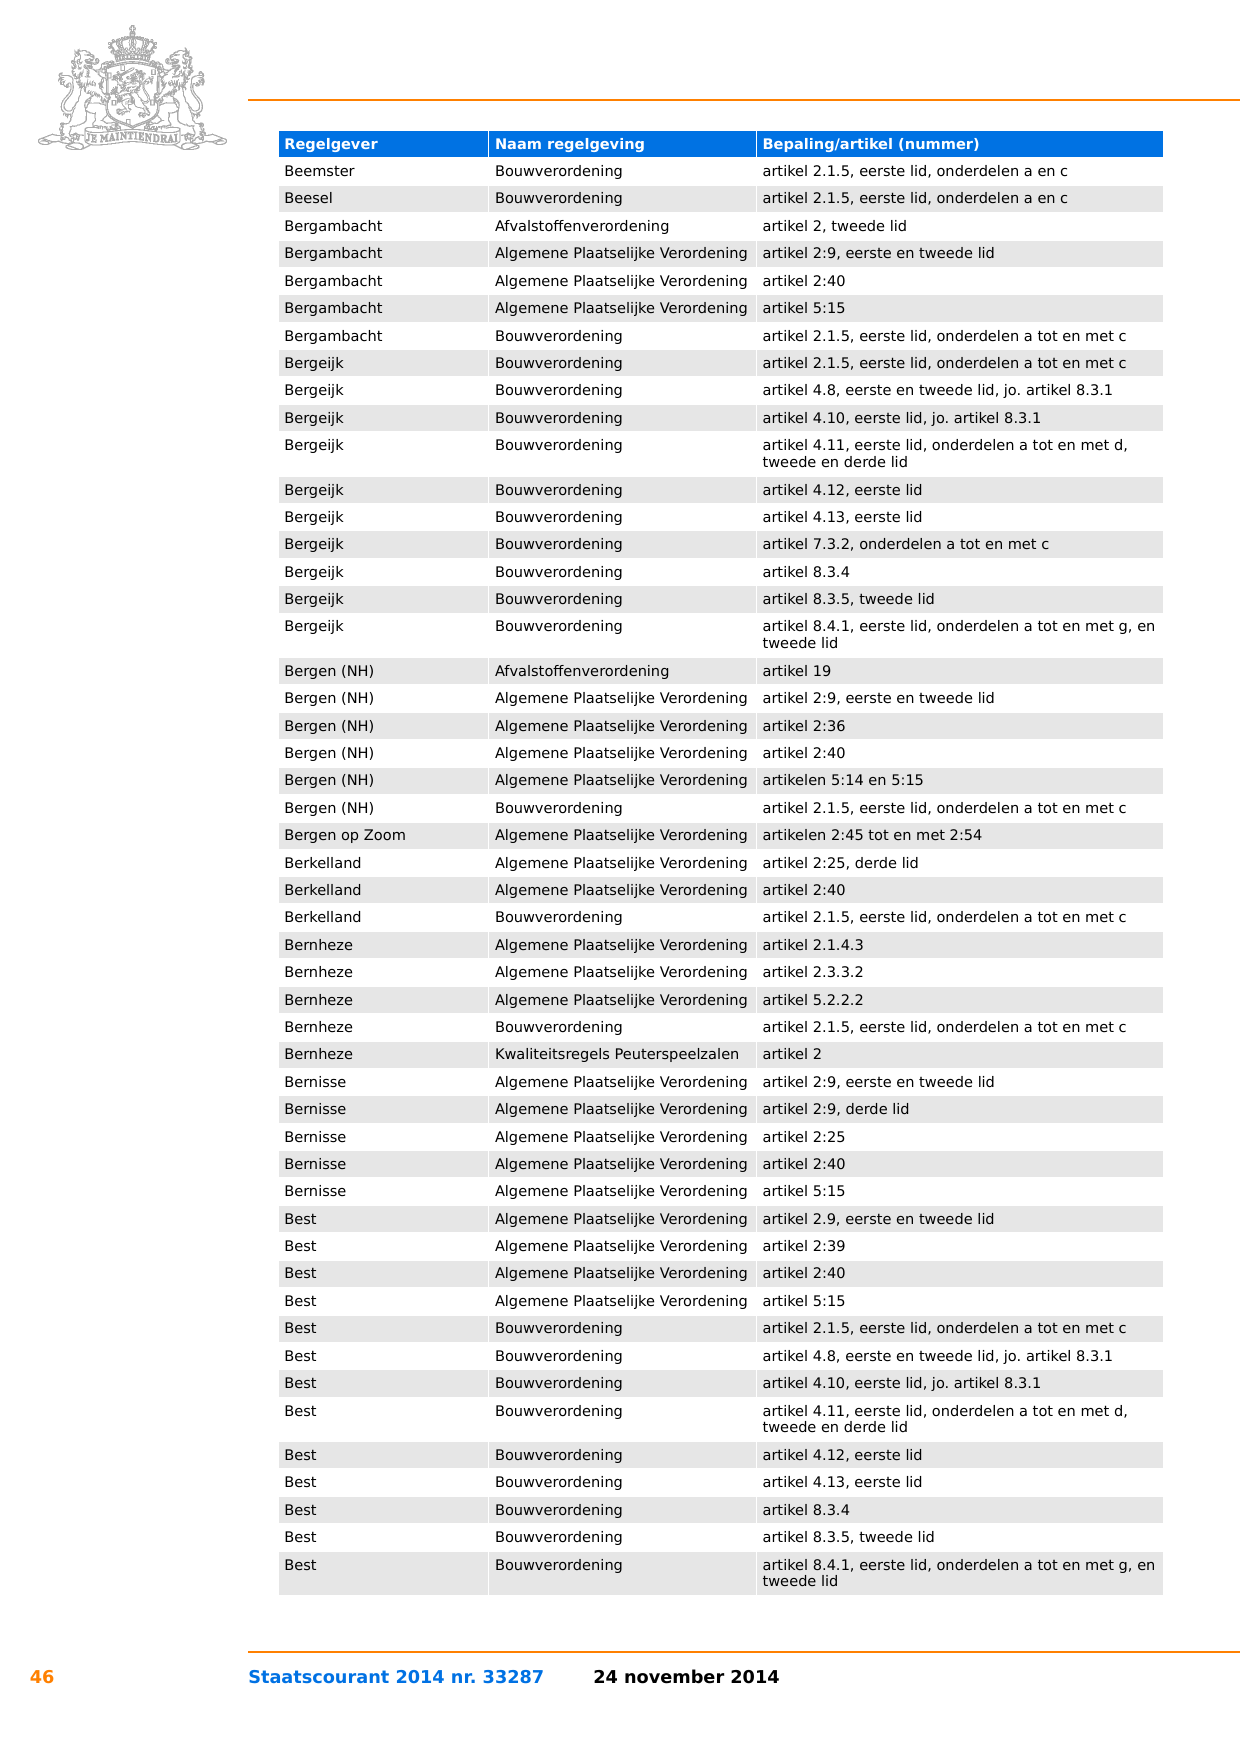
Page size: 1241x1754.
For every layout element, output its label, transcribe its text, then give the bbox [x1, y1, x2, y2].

table_cell Algemene Plaatselijke Verordening [489, 768, 756, 794]
table_cell Bergeijk [279, 350, 488, 376]
table_header Naam regelgeving [489, 131, 756, 157]
table_cell Bouwverordening [489, 350, 756, 376]
table_cell artikel 2:39 [757, 1233, 1163, 1260]
table_cell Algemene Plaatselijke Verordening [489, 1179, 756, 1205]
table_cell Bergambacht [279, 268, 488, 294]
table_cell Bergeijk [279, 378, 488, 404]
table_cell artikel 4.10, eerste lid, jo. artikel 8.3.1 [757, 1370, 1163, 1397]
table_cell Bernheze [279, 959, 488, 986]
table_cell Algemene Plaatselijke Verordening [489, 295, 756, 322]
table_cell Bouwverordening [489, 1370, 756, 1397]
table_cell Bouwverordening [489, 1552, 756, 1595]
table_header Bepaling/artikel (nummer) [757, 131, 1163, 157]
table_cell Best [279, 1316, 488, 1342]
table_cell Bouwverordening [489, 477, 756, 503]
table_cell Bernheze [279, 1042, 488, 1068]
table_cell Bouwverordening [489, 158, 756, 185]
table_cell Berkelland [279, 850, 488, 876]
table_cell Best [279, 1343, 488, 1369]
table_cell Bergambacht [279, 213, 488, 239]
table_cell artikel 2:36 [757, 713, 1163, 739]
table_cell artikel 4.8, eerste en tweede lid, jo. artikel 8.3.1 [757, 1343, 1163, 1369]
table_cell Bergen op Zoom [279, 823, 488, 849]
table_cell Beemster [279, 158, 488, 185]
table_cell artikel 2.1.5, eerste lid, onderdelen a tot en met c [757, 795, 1163, 821]
table_cell Algemene Plaatselijke Verordening [489, 1288, 756, 1314]
table_cell artikel 2.1.5, eerste lid, onderdelen a en c [757, 186, 1163, 212]
table_cell Best [279, 1206, 488, 1232]
table_cell Algemene Plaatselijke Verordening [489, 1069, 756, 1095]
table_cell Bouwverordening [489, 432, 756, 476]
table_cell artikel 2:9, eerste en tweede lid [757, 1069, 1163, 1095]
table_cell Bouwverordening [489, 1398, 756, 1441]
table_cell Best [279, 1288, 488, 1314]
table_cell Bernheze [279, 932, 488, 958]
table_cell artikel 4.12, eerste lid [757, 1442, 1163, 1468]
table_cell artikelen 5:14 en 5:15 [757, 768, 1163, 794]
table_cell Bernheze [279, 1014, 488, 1041]
table_cell artikel 5.2.2.2 [757, 987, 1163, 1013]
table_cell Bouwverordening [489, 614, 756, 657]
table_cell artikel 19 [757, 658, 1163, 684]
table_cell artikelen 2:45 tot en met 2:54 [757, 823, 1163, 849]
table_cell Bergen (NH) [279, 713, 488, 739]
table_cell Bernisse [279, 1096, 488, 1123]
table_cell Algemene Plaatselijke Verordening [489, 850, 756, 876]
table_cell Algemene Plaatselijke Verordening [489, 740, 756, 767]
table_cell Algemene Plaatselijke Verordening [489, 713, 756, 739]
table_cell Algemene Plaatselijke Verordening [489, 932, 756, 958]
table_cell Bergeijk [279, 586, 488, 613]
table_cell Bergen (NH) [279, 740, 488, 767]
table_cell Bouwverordening [489, 1497, 756, 1523]
table_cell Best [279, 1552, 488, 1595]
table_cell Berkelland [279, 877, 488, 903]
table_cell artikel 2:40 [757, 740, 1163, 767]
table_cell Algemene Plaatselijke Verordening [489, 1151, 756, 1177]
table_cell Bouwverordening [489, 1014, 756, 1041]
table_cell Bouwverordening [489, 586, 756, 613]
table_cell Bergambacht [279, 295, 488, 322]
table_cell Bouwverordening [489, 531, 756, 558]
table_cell Bouwverordening [489, 504, 756, 530]
table_cell Algemene Plaatselijke Verordening [489, 1233, 756, 1260]
table_cell artikel 8.4.1, eerste lid, onderdelen a tot en met g, en tweede lid [757, 1552, 1163, 1595]
table_cell Algemene Plaatselijke Verordening [489, 959, 756, 986]
table_cell Bergeijk [279, 531, 488, 558]
table_cell Algemene Plaatselijke Verordening [489, 823, 756, 849]
table_cell Algemene Plaatselijke Verordening [489, 877, 756, 903]
table_cell artikel 2 [757, 1042, 1163, 1068]
table_cell artikel 8.3.4 [757, 559, 1163, 585]
table_cell artikel 2.1.5, eerste lid, onderdelen a tot en met c [757, 905, 1163, 931]
table_cell artikel 8.3.5, tweede lid [757, 586, 1163, 613]
table_cell Bouwverordening [489, 559, 756, 585]
table_cell Kwaliteitsregels Peuterspeelzalen [489, 1042, 756, 1068]
table_cell Bouwverordening [489, 905, 756, 931]
table_cell Algemene Plaatselijke Verordening [489, 241, 756, 267]
table_cell Berkelland [279, 905, 488, 931]
table_cell artikel 2:40 [757, 1261, 1163, 1287]
table_cell Bouwverordening [489, 795, 756, 821]
table_cell artikel 2, tweede lid [757, 213, 1163, 239]
table_cell Bergambacht [279, 241, 488, 267]
table_header Regelgever [279, 131, 488, 157]
table_cell artikel 4.11, eerste lid, onderdelen a tot en met d, tweede en derde lid [757, 1398, 1163, 1441]
table_cell Algemene Plaatselijke Verordening [489, 1124, 756, 1150]
table_cell artikel 4.10, eerste lid, jo. artikel 8.3.1 [757, 405, 1163, 431]
table_cell Bergen (NH) [279, 768, 488, 794]
table_cell Bergeijk [279, 559, 488, 585]
table_cell artikel 8.3.4 [757, 1497, 1163, 1523]
table_cell artikel 2.1.5, eerste lid, onderdelen a tot en met c [757, 350, 1163, 376]
table_cell artikel 2:40 [757, 1151, 1163, 1177]
picture [38, 25, 227, 150]
table_cell Bergambacht [279, 323, 488, 349]
table_cell artikel 4.13, eerste lid [757, 504, 1163, 530]
table_cell artikel 2.3.3.2 [757, 959, 1163, 986]
table_cell Bergeijk [279, 504, 488, 530]
table_cell Best [279, 1442, 488, 1468]
table_cell Bergeijk [279, 432, 488, 476]
table_cell artikel 2:40 [757, 268, 1163, 294]
table_cell Bergen (NH) [279, 795, 488, 821]
table_cell Bouwverordening [489, 186, 756, 212]
table_cell Bouwverordening [489, 323, 756, 349]
table_cell Algemene Plaatselijke Verordening [489, 1261, 756, 1287]
table_cell artikel 2.9, eerste en tweede lid [757, 1206, 1163, 1232]
table_cell artikel 5:15 [757, 1179, 1163, 1205]
table_cell Bergeijk [279, 614, 488, 657]
table_cell Bernheze [279, 987, 488, 1013]
table_cell artikel 5:15 [757, 1288, 1163, 1314]
table_cell artikel 4.12, eerste lid [757, 477, 1163, 503]
table_cell Best [279, 1524, 488, 1551]
table_cell Bernisse [279, 1151, 488, 1177]
table_cell artikel 4.8, eerste en tweede lid, jo. artikel 8.3.1 [757, 378, 1163, 404]
table_cell Best [279, 1497, 488, 1523]
table_cell artikel 2:9, derde lid [757, 1096, 1163, 1123]
table_cell artikel 7.3.2, onderdelen a tot en met c [757, 531, 1163, 558]
table_cell Bouwverordening [489, 1316, 756, 1342]
table_cell artikel 2:9, eerste en tweede lid [757, 685, 1163, 712]
table_cell Bouwverordening [489, 405, 756, 431]
table_cell Bouwverordening [489, 1470, 756, 1496]
table_cell Algemene Plaatselijke Verordening [489, 685, 756, 712]
table_cell Best [279, 1233, 488, 1260]
table_cell Afvalstoffenverordening [489, 213, 756, 239]
table_cell artikel 2.1.5, eerste lid, onderdelen a en c [757, 158, 1163, 185]
table_cell Algemene Plaatselijke Verordening [489, 987, 756, 1013]
table_cell Best [279, 1398, 488, 1441]
table_cell Best [279, 1370, 488, 1397]
table_cell Beesel [279, 186, 488, 212]
table_cell artikel 8.3.5, tweede lid [757, 1524, 1163, 1551]
table_cell Bouwverordening [489, 378, 756, 404]
table_cell artikel 2.1.5, eerste lid, onderdelen a tot en met c [757, 1316, 1163, 1342]
table_cell artikel 5:15 [757, 295, 1163, 322]
table_cell artikel 2:25, derde lid [757, 850, 1163, 876]
table_cell Bergen (NH) [279, 685, 488, 712]
table_cell artikel 2:9, eerste en tweede lid [757, 241, 1163, 267]
table_cell artikel 4.13, eerste lid [757, 1470, 1163, 1496]
table_cell Algemene Plaatselijke Verordening [489, 1206, 756, 1232]
table_cell artikel 2:25 [757, 1124, 1163, 1150]
table_cell Bouwverordening [489, 1343, 756, 1369]
table_cell Best [279, 1470, 488, 1496]
table_cell artikel 4.11, eerste lid, onderdelen a tot en met d, tweede en derde lid [757, 432, 1163, 476]
table_cell Bernisse [279, 1069, 488, 1095]
table_cell artikel 2.1.4.3 [757, 932, 1163, 958]
table_cell artikel 2:40 [757, 877, 1163, 903]
table_cell Bouwverordening [489, 1442, 756, 1468]
table_cell Bergeijk [279, 405, 488, 431]
table_cell Afvalstoffenverordening [489, 658, 756, 684]
table_cell artikel 2.1.5, eerste lid, onderdelen a tot en met c [757, 1014, 1163, 1041]
table_cell Algemene Plaatselijke Verordening [489, 1096, 756, 1123]
table_cell Bergen (NH) [279, 658, 488, 684]
table_cell Bernisse [279, 1124, 488, 1150]
table_cell Bernisse [279, 1179, 488, 1205]
table_cell Best [279, 1261, 488, 1287]
table_cell artikel 2.1.5, eerste lid, onderdelen a tot en met c [757, 323, 1163, 349]
table_cell Bouwverordening [489, 1524, 756, 1551]
table_cell Algemene Plaatselijke Verordening [489, 268, 756, 294]
table_cell Bergeijk [279, 477, 488, 503]
table_cell artikel 8.4.1, eerste lid, onderdelen a tot en met g, en tweede lid [757, 614, 1163, 657]
